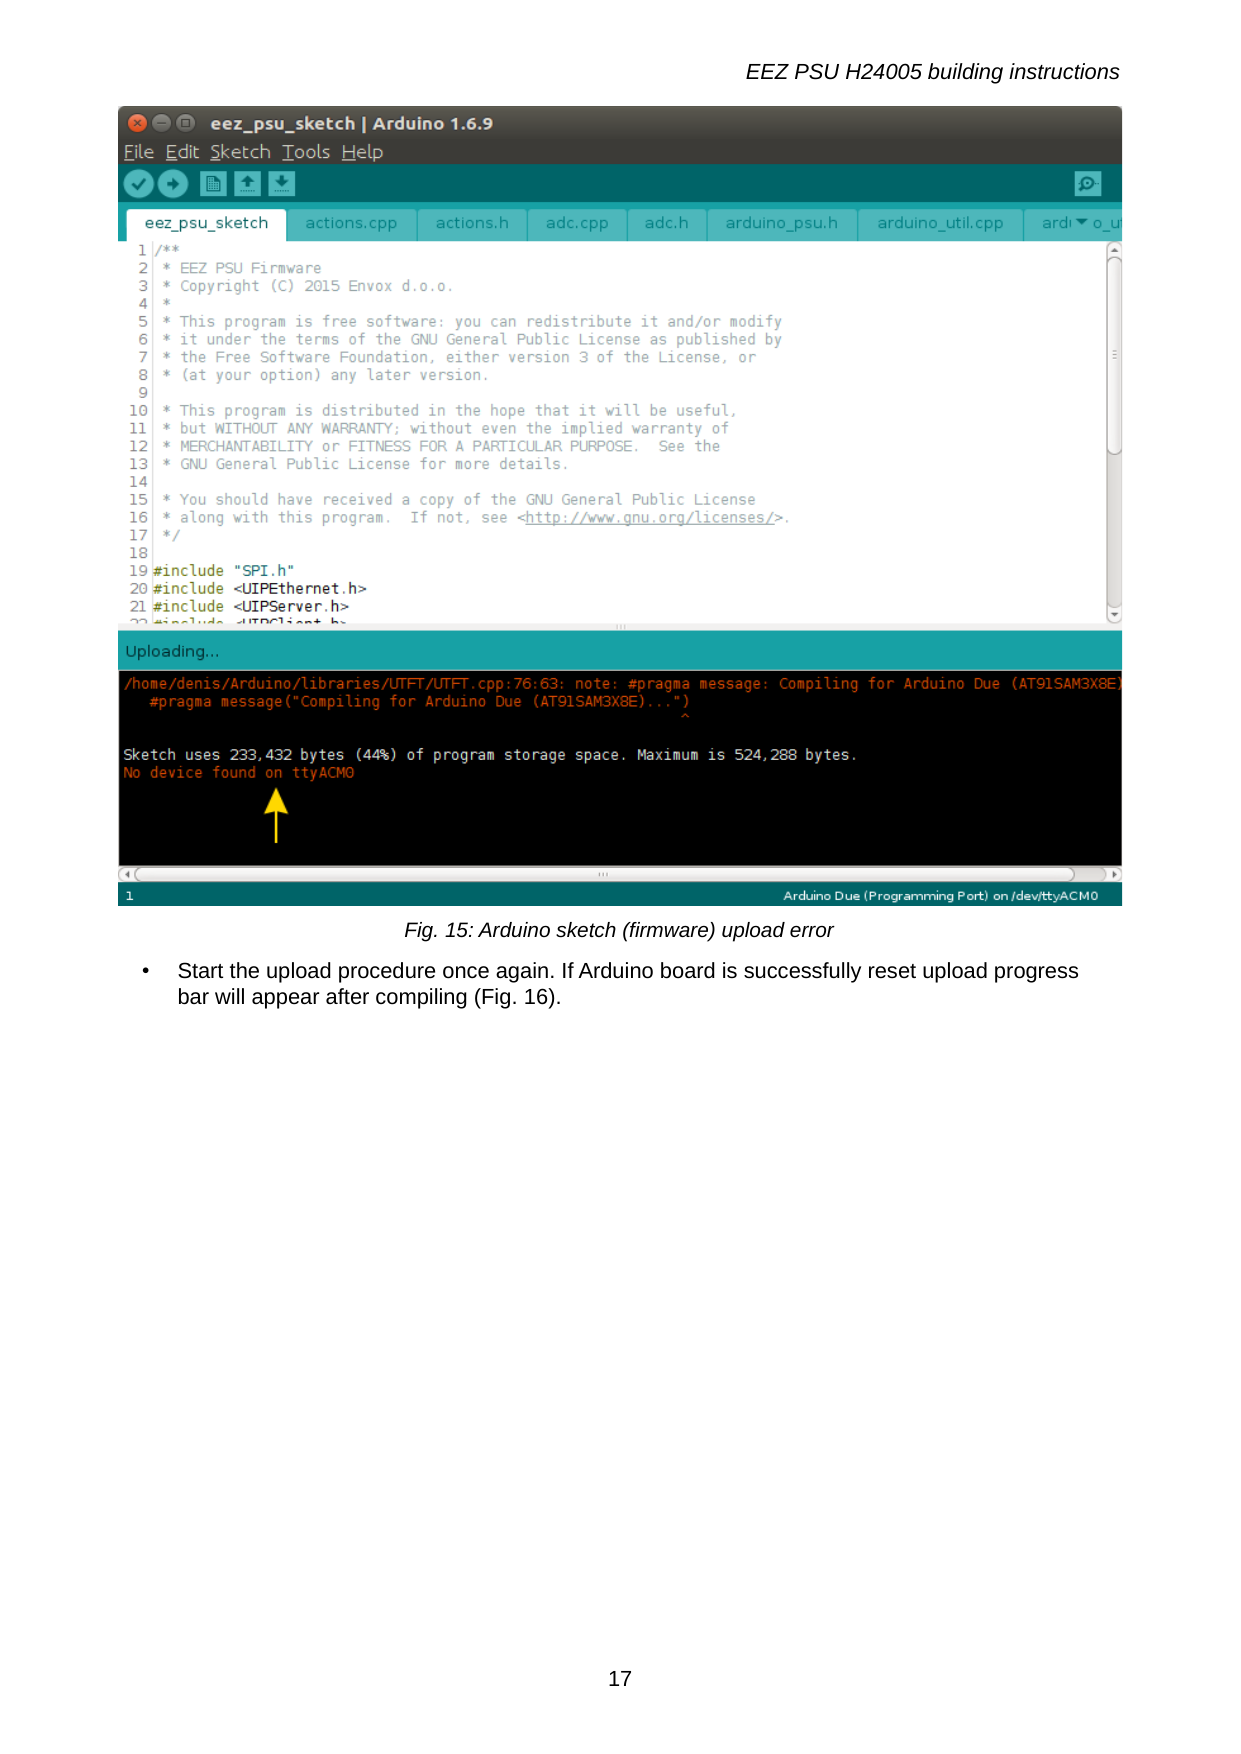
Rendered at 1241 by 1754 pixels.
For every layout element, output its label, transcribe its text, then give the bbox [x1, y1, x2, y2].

list Start the upload procedure once again. If Arduino board is successfully reset upload progress bar will appear after compiling (Fig. 16). [118, 942, 1122, 1009]
list Fig. 15: Arduino sketch (firmware) upload error [118, 906, 1122, 942]
picture [118, 106, 1123, 906]
